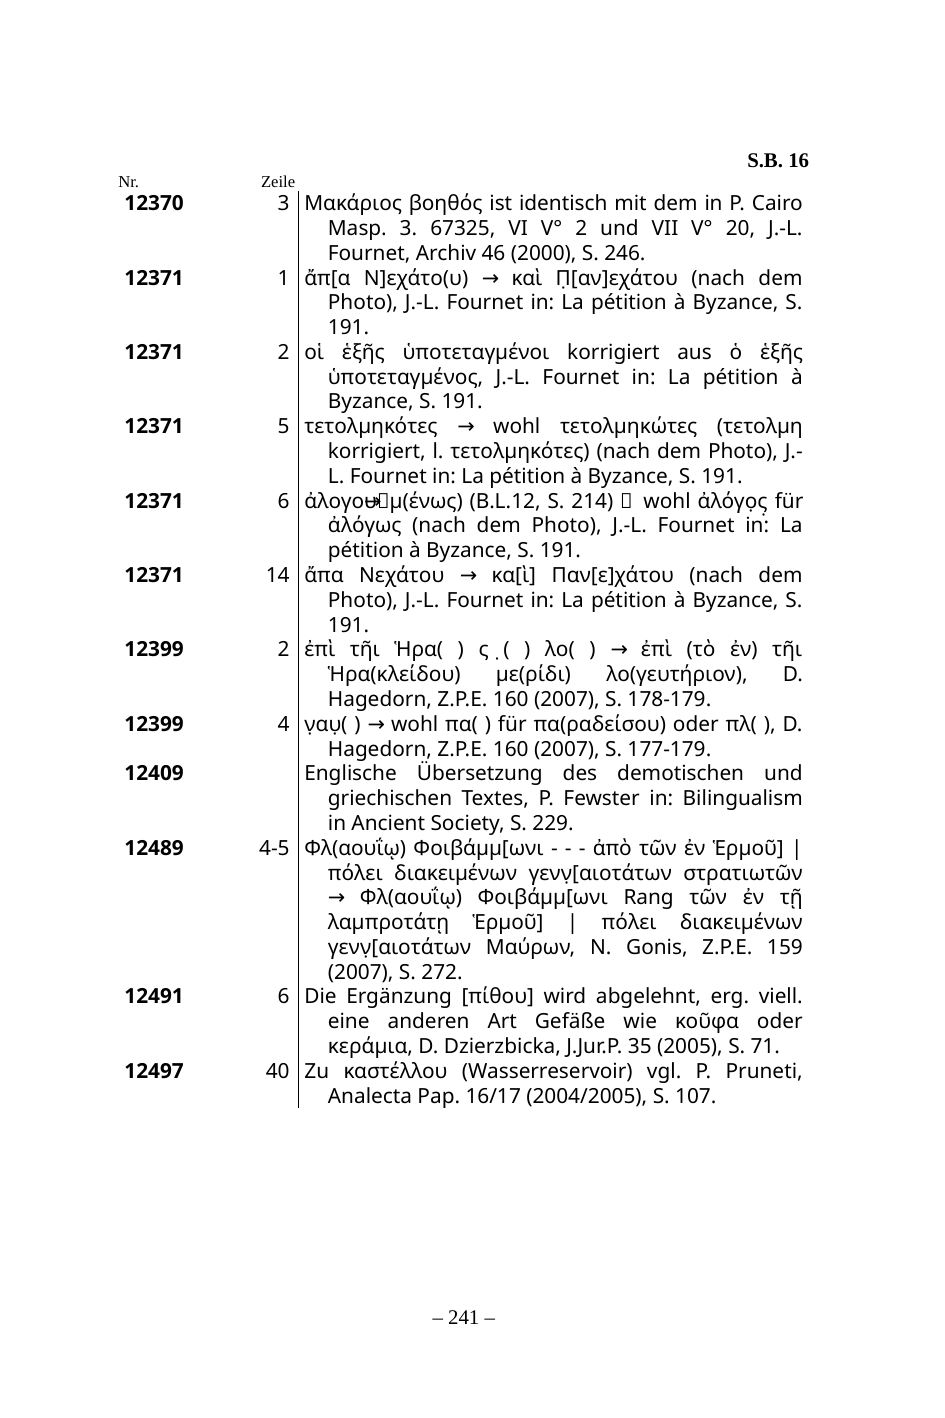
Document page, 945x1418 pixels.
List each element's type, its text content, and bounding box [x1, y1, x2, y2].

table_cell 12497 [118, 1059, 207, 1108]
table_cell 2 [207, 340, 298, 414]
table_cell ἀλογουμ(ένως) (B.L.12, S. 214) → wohl ἀλόγο̣ς̣ für ἀλόγως (nach dem Photo), J.-L. Fournet in: La pétition à Byzance, S. 191. [299, 488, 809, 563]
table_cell 12371 [118, 563, 207, 637]
table_cell 12489 [118, 835, 207, 984]
table_cell 12399 [118, 637, 207, 711]
table_cell Φλ(αουΐῳ) Φοιβάμμ[ωνι - - - ἀπὸ τῶν ἐν Ἑρμοῦ] | πόλει διακειμένων γενν̣[αιοτάτων στρατιωτῶν → Φλ(αουΐῳ) Φοιβάμμ[ωνι Rang τῶν ἐν τῇ λαμπροτάτῃ Ἑρμοῦ] | πόλει διακειμένων γενν̣[αιοτάτων Μαύρων, N. Gonis, Z.P.E. 159 (2007), S. 272. [299, 835, 809, 984]
table_cell 6 [207, 984, 298, 1058]
table_cell 12371 [118, 414, 207, 488]
table_cell 2 [207, 637, 298, 711]
table_cell 12371 [118, 488, 207, 563]
table_cell 3 [207, 191, 298, 265]
table_cell 40 [207, 1059, 298, 1108]
table_cell Englische Übersetzung des demotischen und griechischen Textes, P. Fewster in: Bilingualism in Ancient Society, S. 229. [299, 761, 809, 835]
table_cell ἐπὶ τῆι Ἡρα( ) ς ̣( ) λο( ) → ἐπὶ (τὸ ἐν) τῆι Ἡρα(κλείδου) με(ρίδι) λο(γευτήριον), D. Hagedorn, Z.P.E. 160 (2007), S. 178-179. [299, 637, 809, 711]
table_cell 12409 [118, 761, 207, 835]
table_cell 12491 [118, 984, 207, 1058]
table_cell 4-5 [207, 835, 298, 984]
table_cell Zu καστέλλου (Wasserreservoir) vgl. P. Pruneti, Analecta Pap. 16/17 (2004/2005), S. 107. [299, 1059, 809, 1108]
table_cell 12371 [118, 340, 207, 414]
table_cell 6 [207, 488, 298, 563]
table_cell 14 [207, 563, 298, 637]
table_cell 4 [207, 711, 298, 761]
table_cell 12399 [118, 711, 207, 761]
table_cell [207, 761, 298, 835]
table_cell 12371 [118, 265, 207, 339]
table_cell 12370 [118, 191, 207, 265]
table_cell ν̣αυ̣( ) → wohl πα( ) für πα(ραδείσου) oder πλ( ), D. Hagedorn, Z.P.E. 160 (2007), S. 177-179. [299, 711, 809, 761]
table_cell τετολμηκότες → wohl τετολμηκώτες (τετολμη korrigiert, l. τετολμηκότες) (nach dem Photo), J.-L. Fournet in: La pétition à Byzance, S. 191. [299, 414, 809, 488]
table_cell 1 [207, 265, 298, 339]
table_cell ἄπ[α Ν]εχάτο(υ) → καὶ Π̣[αν]εχάτου (nach dem Photo), J.-L. Fournet in: La pétition à Byzance, S. 191. [299, 265, 809, 339]
table_cell 5 [207, 414, 298, 488]
table_cell Die Ergänzung [πίθου] wird abgelehnt, erg. viell. eine anderen Art Gefäße wie κοῦφα oder κεράμια, D. Dzierzbicka, J.Jur.P. 35 (2005), S. 71. [299, 984, 809, 1058]
table_cell οἱ ἑξῆς ὑποτεταγμένοι korrigiert aus ὁ ἑξῆς ὑποτεταγμένος, J.-L. Fournet in: La pétition à Byzance, S. 191. [299, 340, 809, 414]
table_cell Μακάριος βοηθός ist identisch mit dem in P. Cairo Masp. 3. 67325, VI V° 2 und VII V° 20, J.-L. Fournet, Archiv 46 (2000), S. 246. [299, 191, 809, 265]
table_cell ἄπα Νεχάτου → κα[ὶ] Παν[ε]χάτου (nach dem Photo), J.-L. Fournet in: La pétition à Byzance, S. 191. [299, 563, 809, 637]
